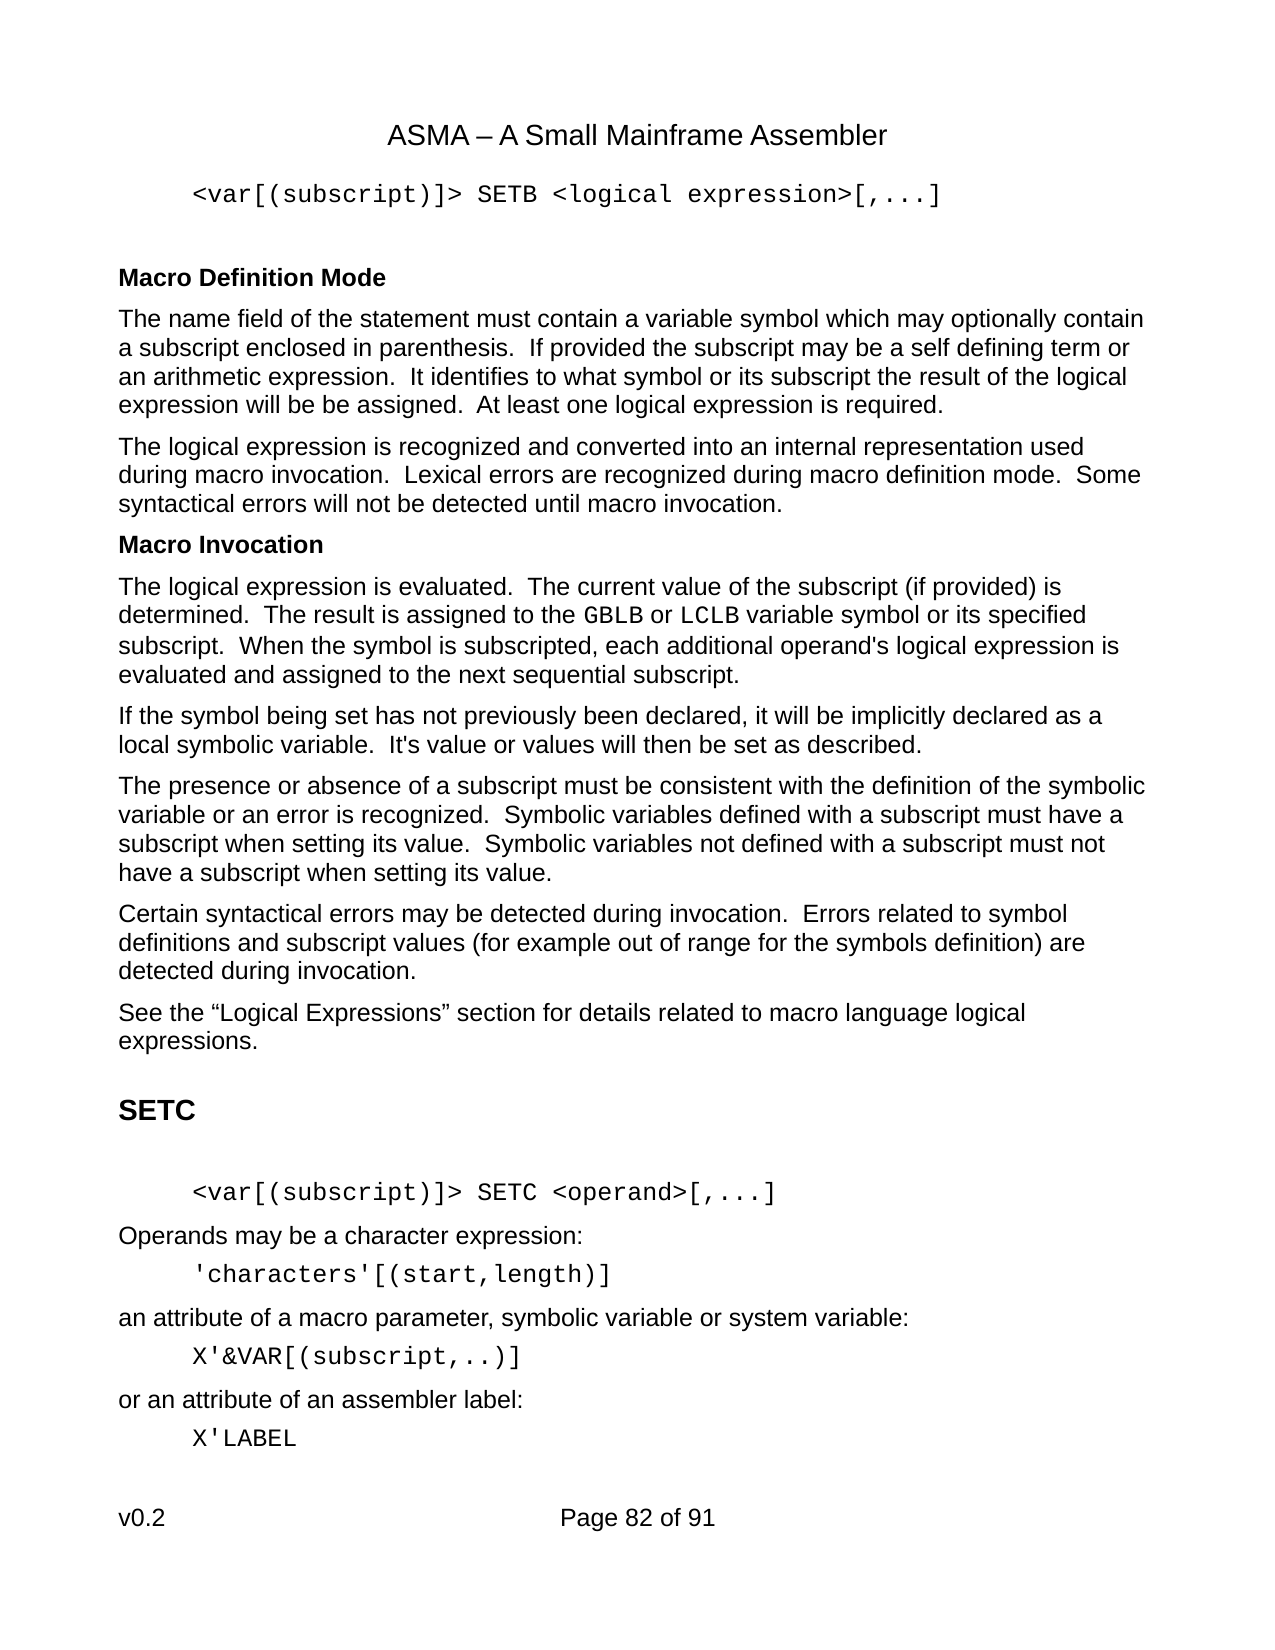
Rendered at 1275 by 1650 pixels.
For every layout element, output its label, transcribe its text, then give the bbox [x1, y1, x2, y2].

text <var[(subscript)]> SETB <logical expression>[,...] [192, 181, 1157, 209]
text The presence or absence of a subscript must be consistent with the definition of the symbolic variable or an error is recognized. Symbolic variables defined with a subscript must have a subscript when setting its value. Symbolic variables not defined with a subscript must not have a subscript when setting its value. [118, 771, 1157, 886]
text <var[(subscript)]> SETC <operand>[,...] [192, 1180, 1157, 1208]
subtitle SETC [118, 1092, 1157, 1126]
text See the “Logical Expressions” section for details related to macro language logical expressions. [118, 997, 1157, 1055]
text If the symbol being set has not previously been declared, it will be implicitly declared as a local symbolic variable. It's value or values will then be set as described. [118, 701, 1157, 759]
text or an attribute of an assembler label: [118, 1385, 1157, 1413]
text 'characters'[(start,length)] [192, 1262, 1157, 1290]
text Macro Definition Mode [118, 263, 1157, 292]
text X'LABEL [192, 1426, 1157, 1454]
text an attribute of a macro parameter, symbolic variable or system variable: [118, 1303, 1157, 1331]
text Operands may be a character expression: [118, 1221, 1157, 1249]
text X'&VAR[(subscript,..)] [192, 1344, 1157, 1372]
text The name field of the statement must contain a variable symbol which may optionally contain a subscript enclosed in parenthesis. If provided the subscript may be a self defining term or an arithmetic expression. It identifies to what symbol or its subscript the result of the logical expression will be be assigned. At least one logical expression is required. [118, 304, 1157, 419]
text Macro Invocation [118, 530, 1157, 559]
text The logical expression is evaluated. The current value of the subscript (if provided) is determined. The result is assigned to the GBLB or LCLB variable symbol or its specified subscript. When the symbol is subscripted, each additional operand's logical expression is evaluated and assigned to the next sequential subscript. [118, 572, 1157, 689]
text The logical expression is recognized and converted into an internal representation used during macro invocation. Lexical errors are recognized during macro definition mode. Some syntactical errors will not be detected until macro invocation. [118, 432, 1157, 518]
text Certain syntactical errors may be detected during invocation. Errors related to symbol definitions and subscript values (for example out of range for the symbols definition) are detected during invocation. [118, 899, 1157, 985]
